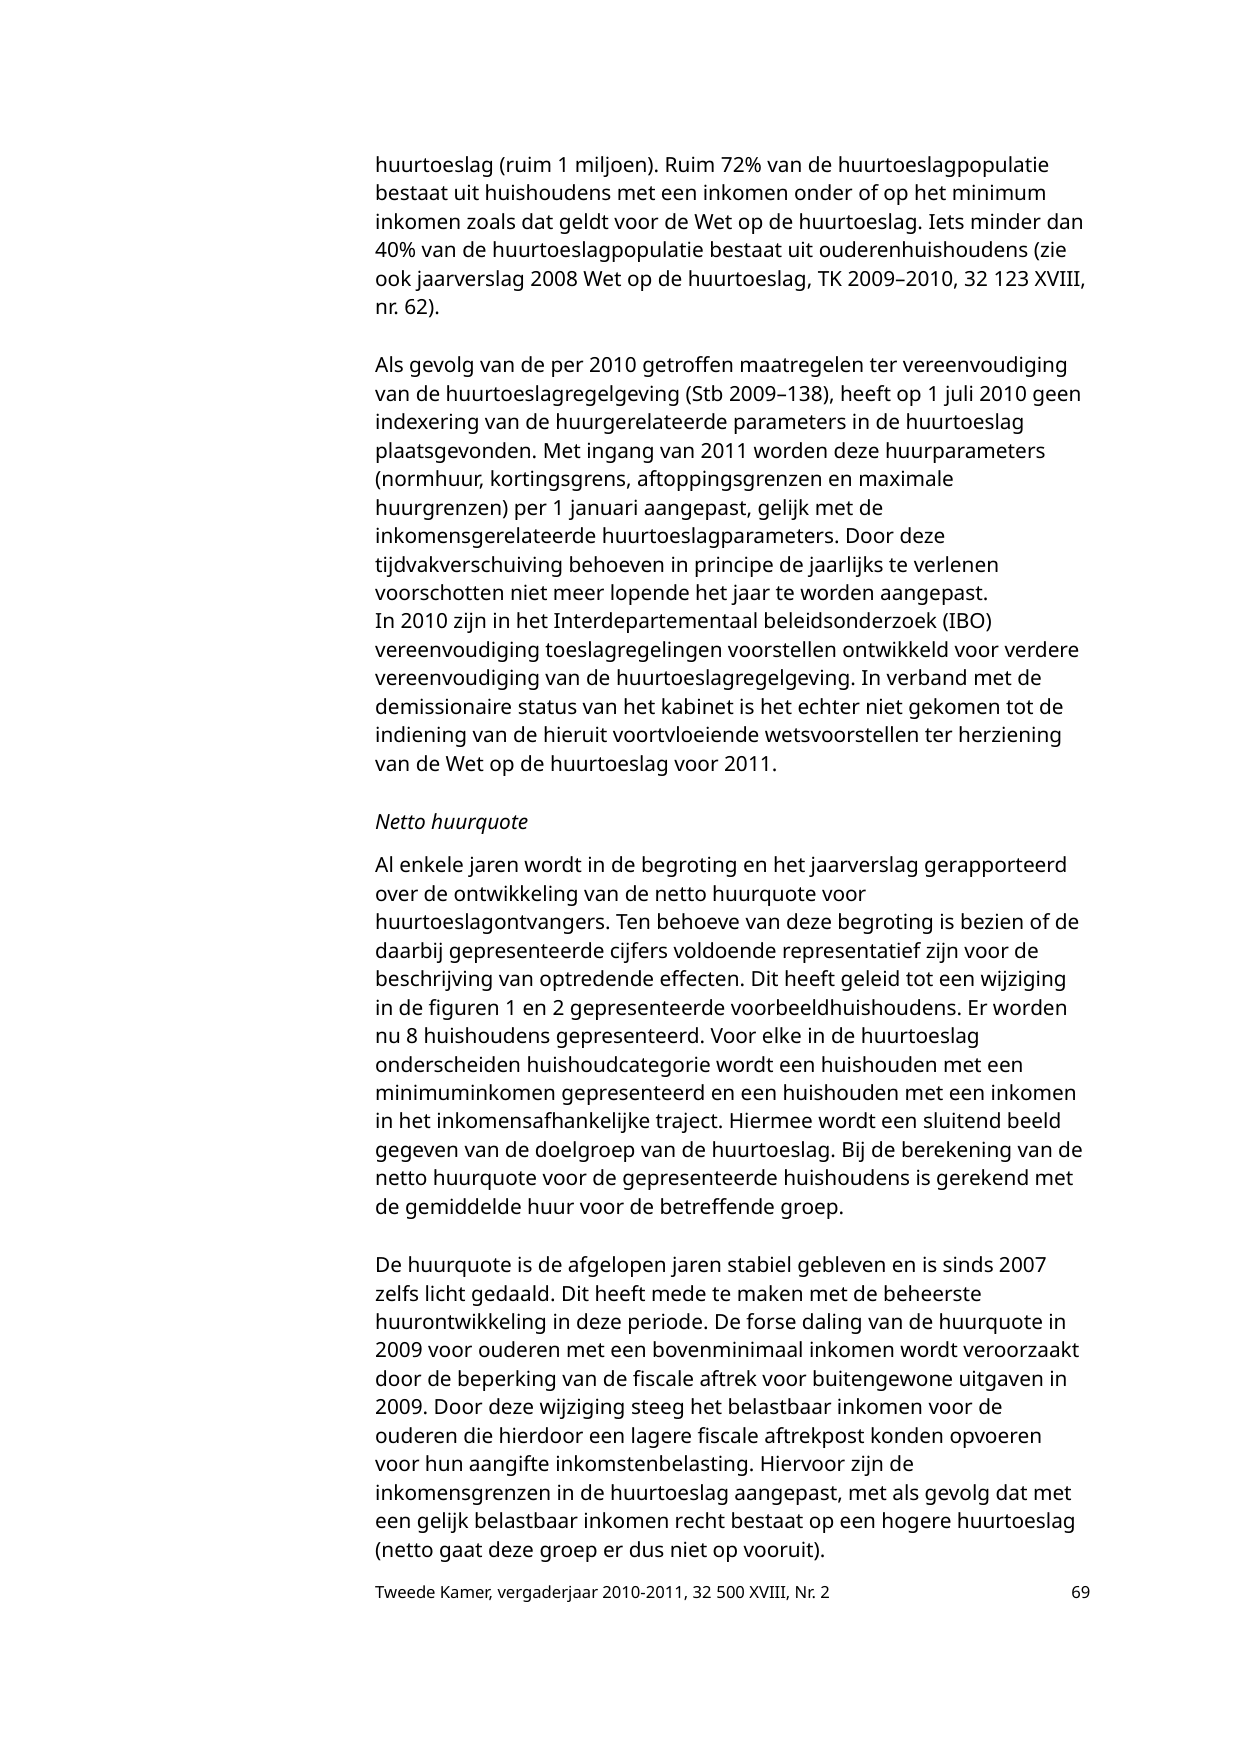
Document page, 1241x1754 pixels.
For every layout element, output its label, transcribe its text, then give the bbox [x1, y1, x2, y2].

text Netto huurquote [375, 807, 1090, 836]
text In 2010 zijn in het Interdepartementaal beleidsonderzoek (IBO) vereenvoudiging toeslagregelingen voorstellen ontwikkeld voor verdere vereenvoudiging van de huurtoeslagregelgeving. In verband met de demissionaire status van het kabinet is het echter niet gekomen tot de indiening van de hieruit voortvloeiende wetsvoorstellen ter herziening van de Wet op de huurtoeslag voor 2011. [375, 607, 1090, 777]
text Als gevolg van de per 2010 getroffen maatregelen ter vereenvoudiging van de huurtoeslagregelgeving (Stb 2009–138), heeft op 1 juli 2010 geen indexering van de huurgerelateerde parameters in de huurtoeslag plaatsgevonden. Met ingang van 2011 worden deze huurparameters (normhuur, kortingsgrens, aftoppingsgrenzen en maximale huurgrenzen) per 1 januari aangepast, gelijk met de inkomensgerelateerde huurtoeslagparameters. Door deze tijdvakverschuiving behoeven in principe de jaarlijks te verlenen voorschotten niet meer lopende het jaar te worden aangepast. [375, 351, 1090, 607]
text Al enkele jaren wordt in de begroting en het jaarverslag gerapporteerd over de ontwikkeling van de netto huurquote voor huurtoeslagontvangers. Ten behoeve van deze begroting is bezien of de daarbij gepresenteerde cijfers voldoende representatief zijn voor de beschrijving van optredende effecten. Dit heeft geleid tot een wijziging in de figuren 1 en 2 gepresenteerde voorbeeldhuishoudens. Er worden nu 8 huishoudens gepresenteerd. Voor elke in de huurtoeslag onderscheiden huishoudcategorie wordt een huishouden met een minimuminkomen gepresenteerd en een huishouden met een inkomen in het inkomensafhankelijke traject. Hiermee wordt een sluitend beeld gegeven van de doelgroep van de huurtoeslag. Bij de berekening van de netto huurquote voor de gepresenteerde huishoudens is gerekend met de gemiddelde huur voor de betreffende groep. [375, 851, 1090, 1220]
text De huurquote is de afgelopen jaren stabiel gebleven en is sinds 2007 zelfs licht gedaald. Dit heeft mede te maken met de beheerste huurontwikkeling in deze periode. De forse daling van de huurquote in 2009 voor ouderen met een bovenminimaal inkomen wordt veroorzaakt door de beperking van de fiscale aftrek voor buitengewone uitgaven in 2009. Door deze wijziging steeg het belastbaar inkomen voor de ouderen die hierdoor een lagere fiscale aftrekpost konden opvoeren voor hun aangifte inkomstenbelasting. Hiervoor zijn de inkomensgrenzen in de huurtoeslag aangepast, met als gevolg dat met een gelijk belastbaar inkomen recht bestaat op een hogere huurtoeslag (netto gaat deze groep er dus niet op vooruit). [375, 1250, 1090, 1563]
text huurtoeslag (ruim 1 miljoen). Ruim 72% van de huurtoeslagpopulatie bestaat uit huishoudens met een inkomen onder of op het minimum inkomen zoals dat geldt voor de Wet op de huurtoeslag. Iets minder dan 40% van de huurtoeslagpopulatie bestaat uit ouderenhuishoudens (zie ook jaarverslag 2008 Wet op de huurtoeslag, TK 2009–2010, 32 123 XVIII, nr. 62). [375, 150, 1090, 321]
